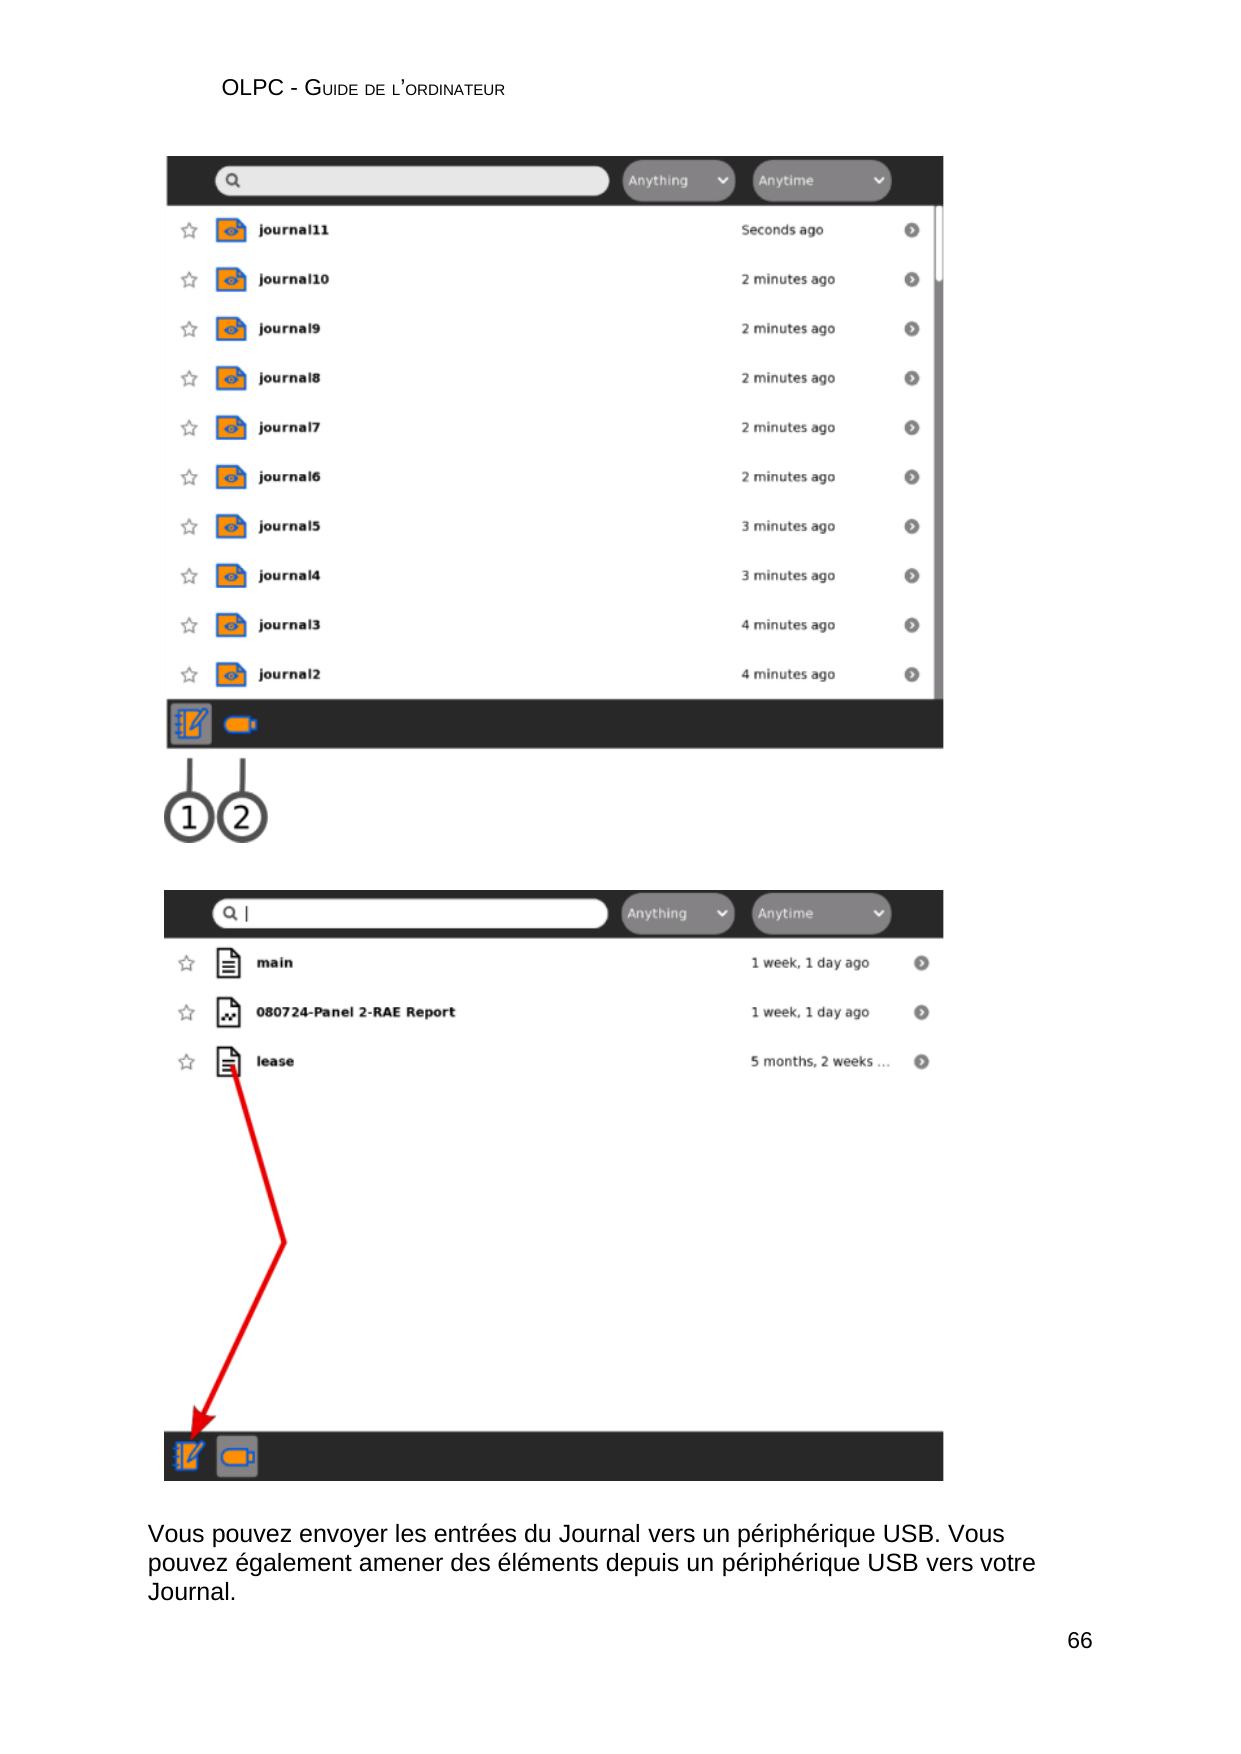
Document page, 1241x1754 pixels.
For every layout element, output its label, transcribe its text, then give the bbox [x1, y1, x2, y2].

text Vous pouvez envoyer les entrées du Journal vers un périphérique USB. Vous pouvez également amener des éléments depuis un périphérique USB vers votre Journal. [148, 1519, 1092, 1606]
picture [164, 890, 944, 1481]
picture [164, 156, 944, 843]
